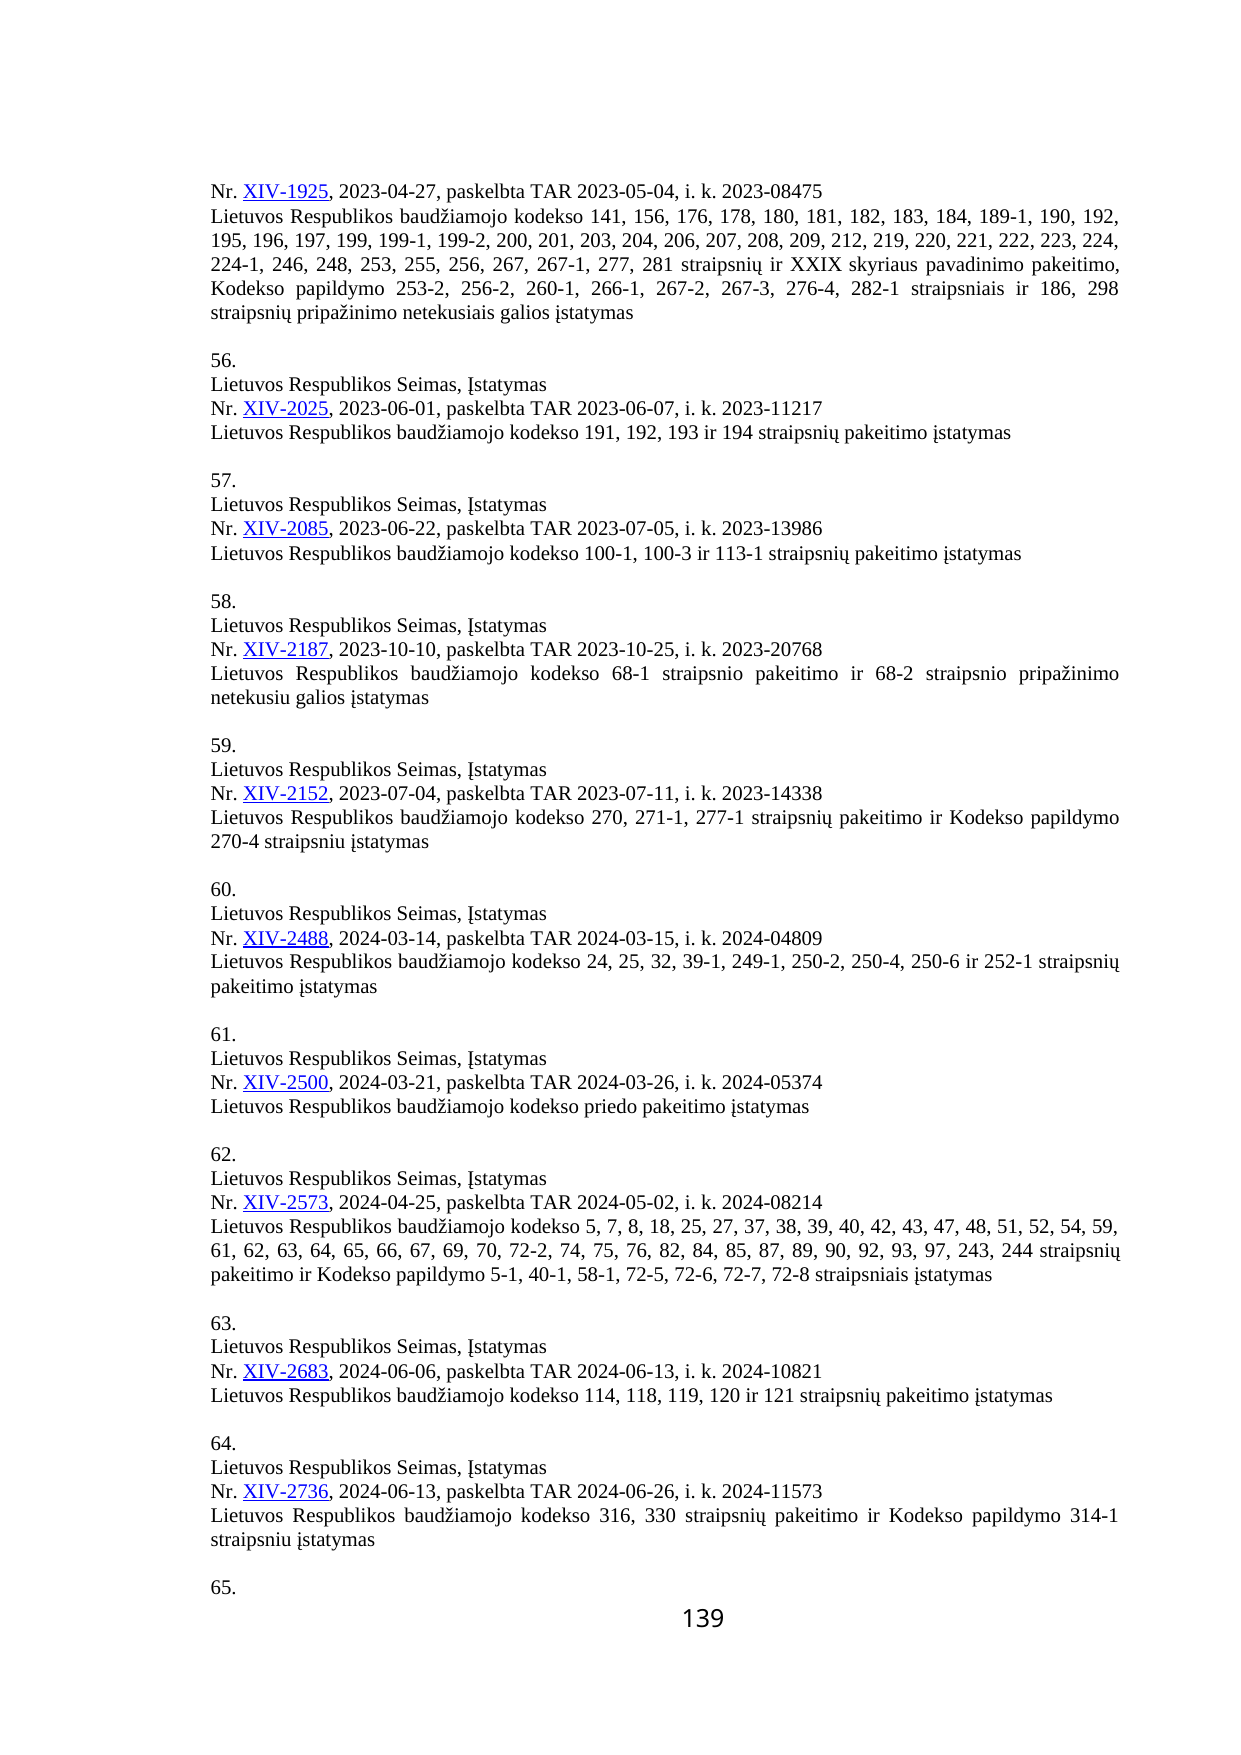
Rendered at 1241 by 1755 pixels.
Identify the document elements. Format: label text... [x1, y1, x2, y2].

text Lietuvos Respublikos Seimas, Įstatymas [210, 1334, 1120, 1358]
text Lietuvos Respublikos baudžiamojo kodekso 24, 25, 32, 39-1, 249-1, 250-2, 250-4, 250-6 ir 252-1 straipsnių pakeitimo įstatymas [210, 949, 1120, 998]
text Lietuvos Respublikos baudžiamojo kodekso 68-1 straipsnio pakeitimo ir 68-2 straipsnio pripažinimo netekusiu galios įstatymas [210, 661, 1120, 709]
text Nr. XIV-2736, 2024-06-13, paskelbta TAR 2024-06-26, i. k. 2024-11573 [210, 1479, 1120, 1503]
text Lietuvos Respublikos Seimas, Įstatymas [210, 1455, 1120, 1479]
text Nr. XIV-2085, 2023-06-22, paskelbta TAR 2023-07-05, i. k. 2023-13986 [210, 516, 1120, 540]
text Lietuvos Respublikos Seimas, Įstatymas [210, 901, 1120, 925]
text Nr. XIV-2573, 2024-04-25, paskelbta TAR 2024-05-02, i. k. 2024-08214 [210, 1190, 1120, 1214]
text Lietuvos Respublikos Seimas, Įstatymas [210, 492, 1120, 516]
text Lietuvos Respublikos baudžiamojo kodekso 141, 156, 176, 178, 180, 181, 182, 183, 184, 189-1, 190, 192, 195, 196, 197, 199, 199-1, 199-2, 200, 201, 203, 204, 206, 207, 208, 209, 212, 219, 220, 221, 222, 223, 224, 224-1, 246, 248, 253, 255, 256, 267, 267-1, 277, 281 straipsnių ir XXIX skyriaus pavadinimo pakeitimo, Kodekso papildymo 253-2, 256-2, 260-1, 266-1, 267-2, 267-3, 276-4, 282-1 straipsniais ir 186, 298 straipsnių pripažinimo netekusiais galios įstatymas [210, 203, 1120, 324]
text Nr. XIV-2025, 2023-06-01, paskelbta TAR 2023-06-07, i. k. 2023-11217 [210, 396, 1120, 420]
text Lietuvos Respublikos Seimas, Įstatymas [210, 372, 1120, 396]
text Lietuvos Respublikos baudžiamojo kodekso 316, 330 straipsnių pakeitimo ir Kodekso papildymo 314-1 straipsniu įstatymas [210, 1503, 1120, 1551]
text 65. [210, 1575, 1120, 1599]
text 63. [210, 1310, 1120, 1334]
text Lietuvos Respublikos Seimas, Įstatymas [210, 757, 1120, 781]
text Nr. XIV-1925, 2023-04-27, paskelbta TAR 2023-05-04, i. k. 2023-08475 [210, 179, 1120, 203]
text Nr. XIV-2152, 2023-07-04, paskelbta TAR 2023-07-11, i. k. 2023-14338 [210, 781, 1120, 805]
text Lietuvos Respublikos Seimas, Įstatymas [210, 1166, 1120, 1190]
text 62. [210, 1142, 1120, 1166]
text Lietuvos Respublikos baudžiamojo kodekso 191, 192, 193 ir 194 straipsnių pakeitimo įstatymas [210, 420, 1120, 444]
text Nr. XIV-2187, 2023-10-10, paskelbta TAR 2023-10-25, i. k. 2023-20768 [210, 637, 1120, 661]
text 60. [210, 877, 1120, 901]
text Lietuvos Respublikos baudžiamojo kodekso 100-1, 100-3 ir 113-1 straipsnių pakeitimo įstatymas [210, 540, 1120, 564]
text Nr. XIV-2488, 2024-03-14, paskelbta TAR 2024-03-15, i. k. 2024-04809 [210, 925, 1120, 949]
text Nr. XIV-2500, 2024-03-21, paskelbta TAR 2024-03-26, i. k. 2024-05374 [210, 1070, 1120, 1094]
text Lietuvos Respublikos baudžiamojo kodekso priedo pakeitimo įstatymas [210, 1094, 1120, 1118]
text 64. [210, 1431, 1120, 1455]
text Nr. XIV-2683, 2024-06-06, paskelbta TAR 2024-06-13, i. k. 2024-10821 [210, 1358, 1120, 1383]
text 61. [210, 1022, 1120, 1046]
text 57. [210, 468, 1120, 492]
text 58. [210, 588, 1120, 613]
text Lietuvos Respublikos Seimas, Įstatymas [210, 613, 1120, 637]
text 56. [210, 348, 1120, 372]
text 59. [210, 733, 1120, 757]
text Lietuvos Respublikos baudžiamojo kodekso 114, 118, 119, 120 ir 121 straipsnių pakeitimo įstatymas [210, 1383, 1120, 1407]
text Lietuvos Respublikos Seimas, Įstatymas [210, 1046, 1120, 1070]
text Lietuvos Respublikos baudžiamojo kodekso 5, 7, 8, 18, 25, 27, 37, 38, 39, 40, 42, 43, 47, 48, 51, 52, 54, 59, 61, 62, 63, 64, 65, 66, 67, 69, 70, 72-2, 74, 75, 76, 82, 84, 85, 87, 89, 90, 92, 93, 97, 243, 244 straipsnių pakeitimo ir Kodekso papildymo 5-1, 40-1, 58-1, 72-5, 72-6, 72-7, 72-8 straipsniais įstatymas [210, 1214, 1120, 1286]
text Lietuvos Respublikos baudžiamojo kodekso 270, 271-1, 277-1 straipsnių pakeitimo ir Kodekso papildymo 270-4 straipsniu įstatymas [210, 805, 1120, 853]
